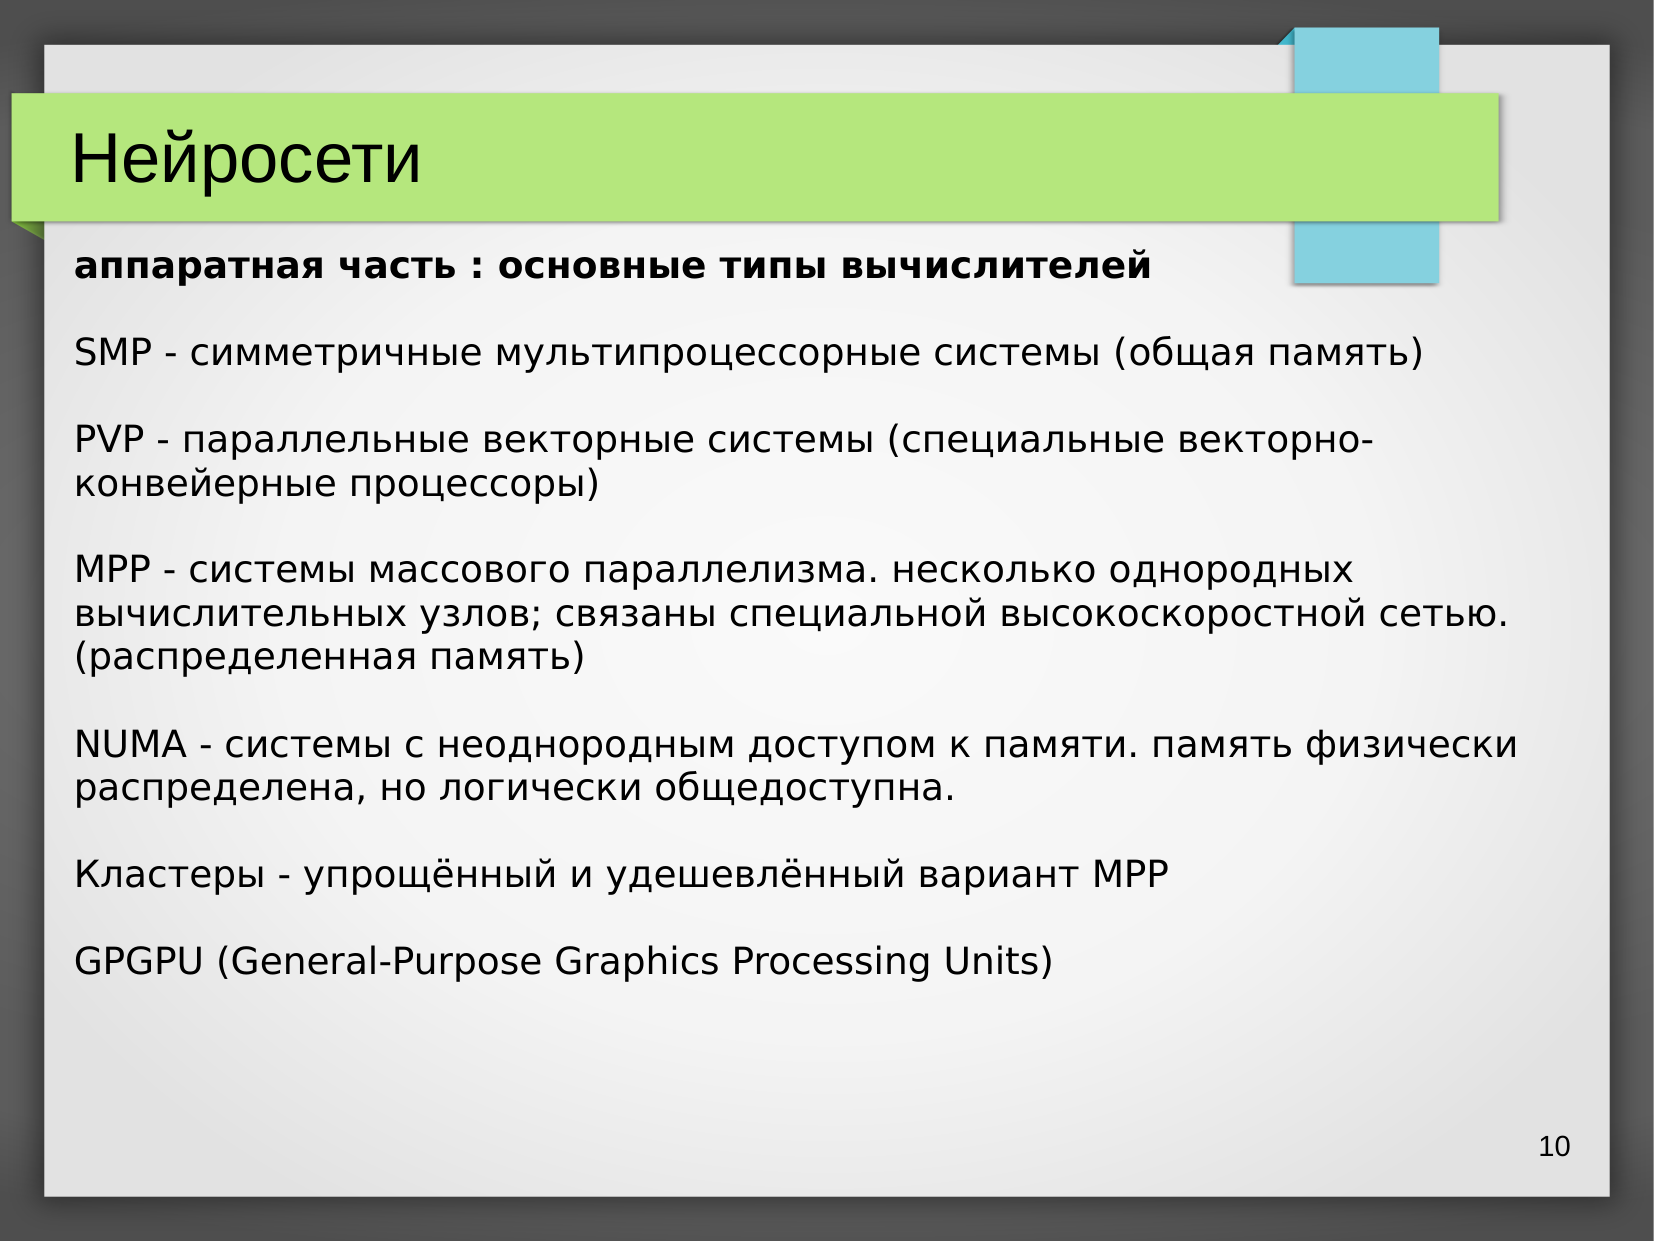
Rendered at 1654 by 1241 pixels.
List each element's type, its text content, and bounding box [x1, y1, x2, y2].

text_box аппаратная часть : основные типы вычислителей SMP - симметричные мультипроцессорные системы (общая память) PVP - параллельные векторные системы (специальные векторно-конвейерные процессоры) MPP - системы массового параллелизма. несколько однородных вычислительных узлов; связаны специальной высокоскоростной сетью. (распределенная память) NUMA - системы с неоднородным доступом к памяти. память физически распределена, но логически общедоступна. Кластеры - упрощённый и удешевлённый вариант MPP GPGPU (General-Purpose Graphics Processing Units) [59, 236, 1571, 1028]
picture [0, 0, 1654, 1241]
title Нейросети [70, 118, 1205, 199]
